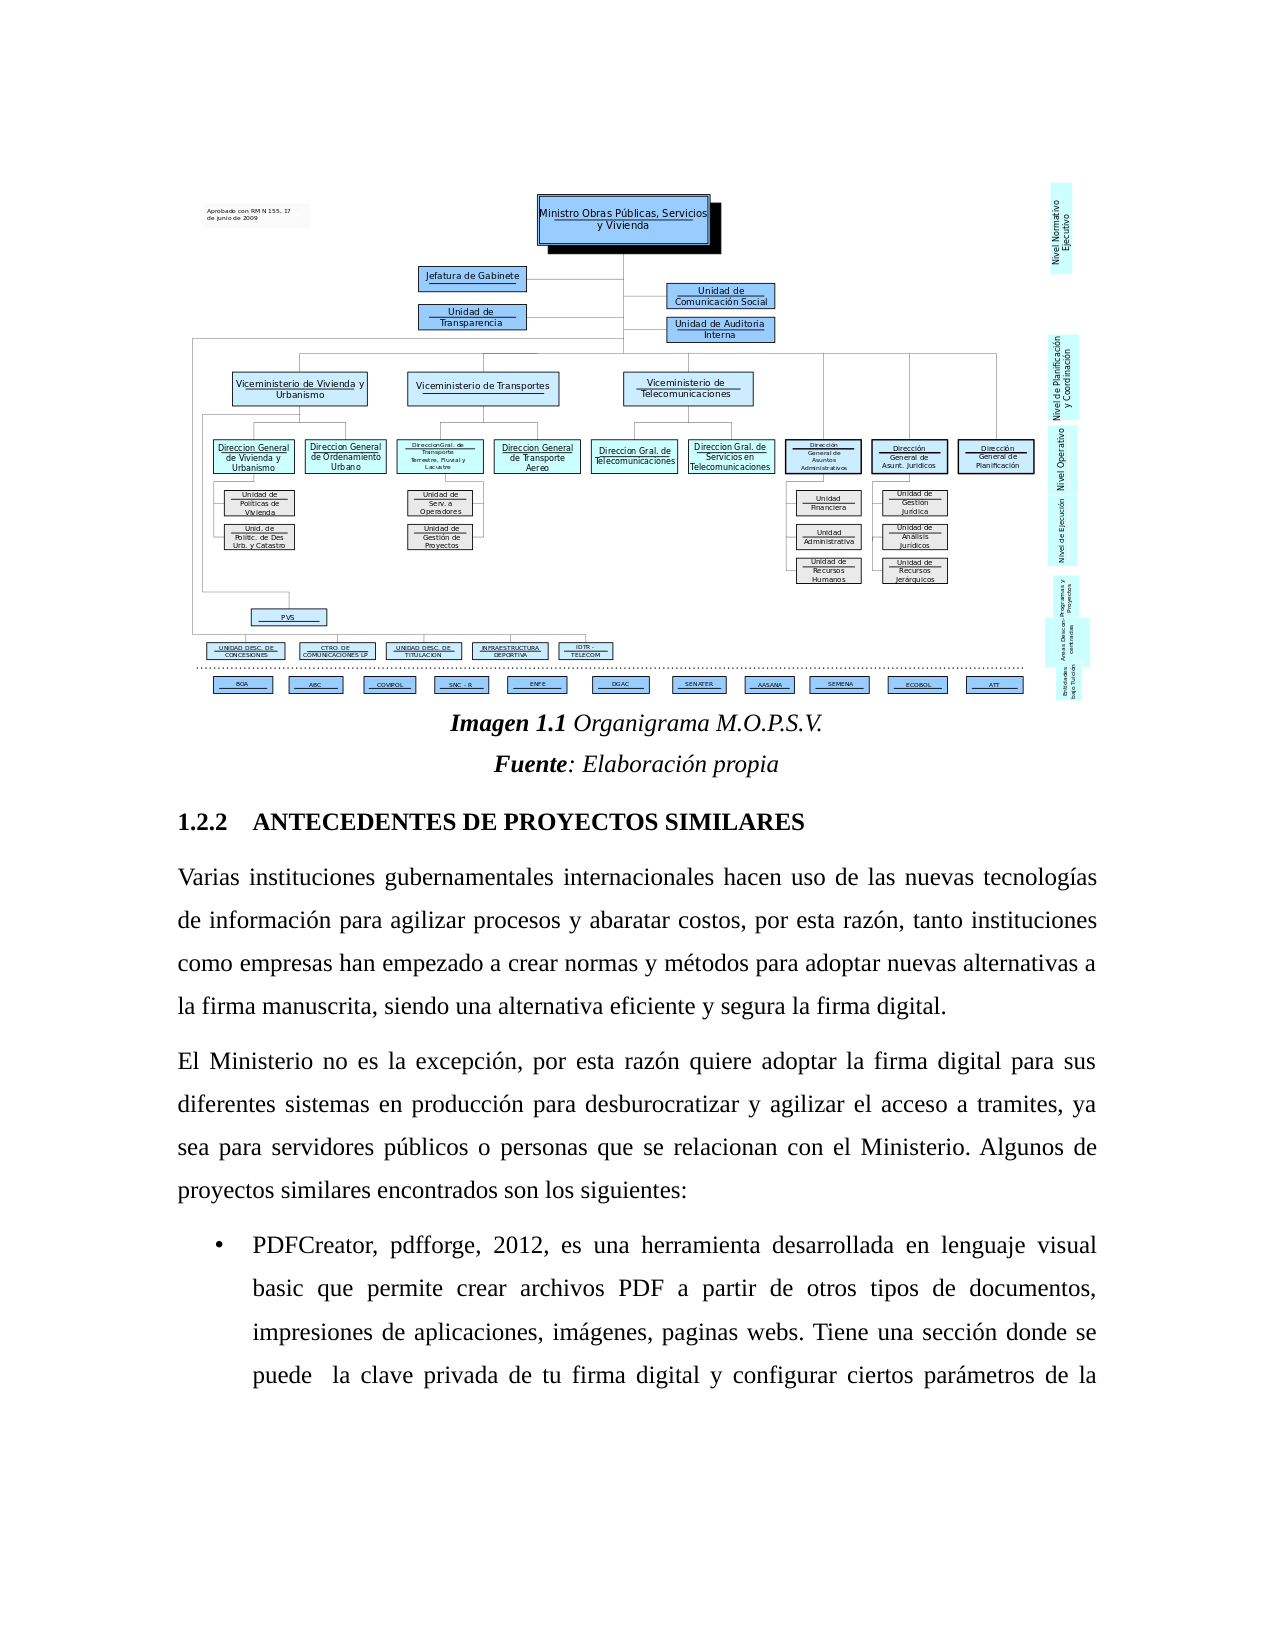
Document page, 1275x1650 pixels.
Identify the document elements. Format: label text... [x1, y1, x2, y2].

text Varias instituciones gubernamentales internacionales hacen uso de las nuevas tecnologías de información para agilizar procesos y abaratar costos, por esta razón, tanto instituciones como empresas han empezado a crear normas y métodos para adoptar nuevas alternativas a la firma manuscrita, siendo una alternativa eficiente y segura la firma digital. [177, 862, 1098, 1020]
picture [177, 177, 1098, 709]
list PDFCreator, pdfforge, 2012, es una herramienta desarrollada en lenguaje visual basic que permite crear archivos PDF a partir de otros tipos de documentos, impresiones de aplicaciones, imágenes, paginas webs. Tiene una sección donde se puede la clave privada de tu firma digital y configurar ciertos parámetros de la [215, 1230, 1098, 1388]
text Imagen 1.1 Organigrama M.O.P.S.V. [177, 709, 1098, 737]
subtitle ANTECEDENTES DE PROYECTOS SIMILARES [177, 807, 1098, 836]
text Fuente: Elaboración propia [177, 749, 1098, 778]
text El Ministerio no es la excepción, por esta razón quiere adoptar la firma digital para sus diferentes sistemas en producción para desburocratizar y agilizar el acceso a tramites, ya sea para servidores públicos o personas que se relacionan con el Ministerio. Algunos de proyectos similares encontrados son los siguientes: [177, 1046, 1098, 1204]
